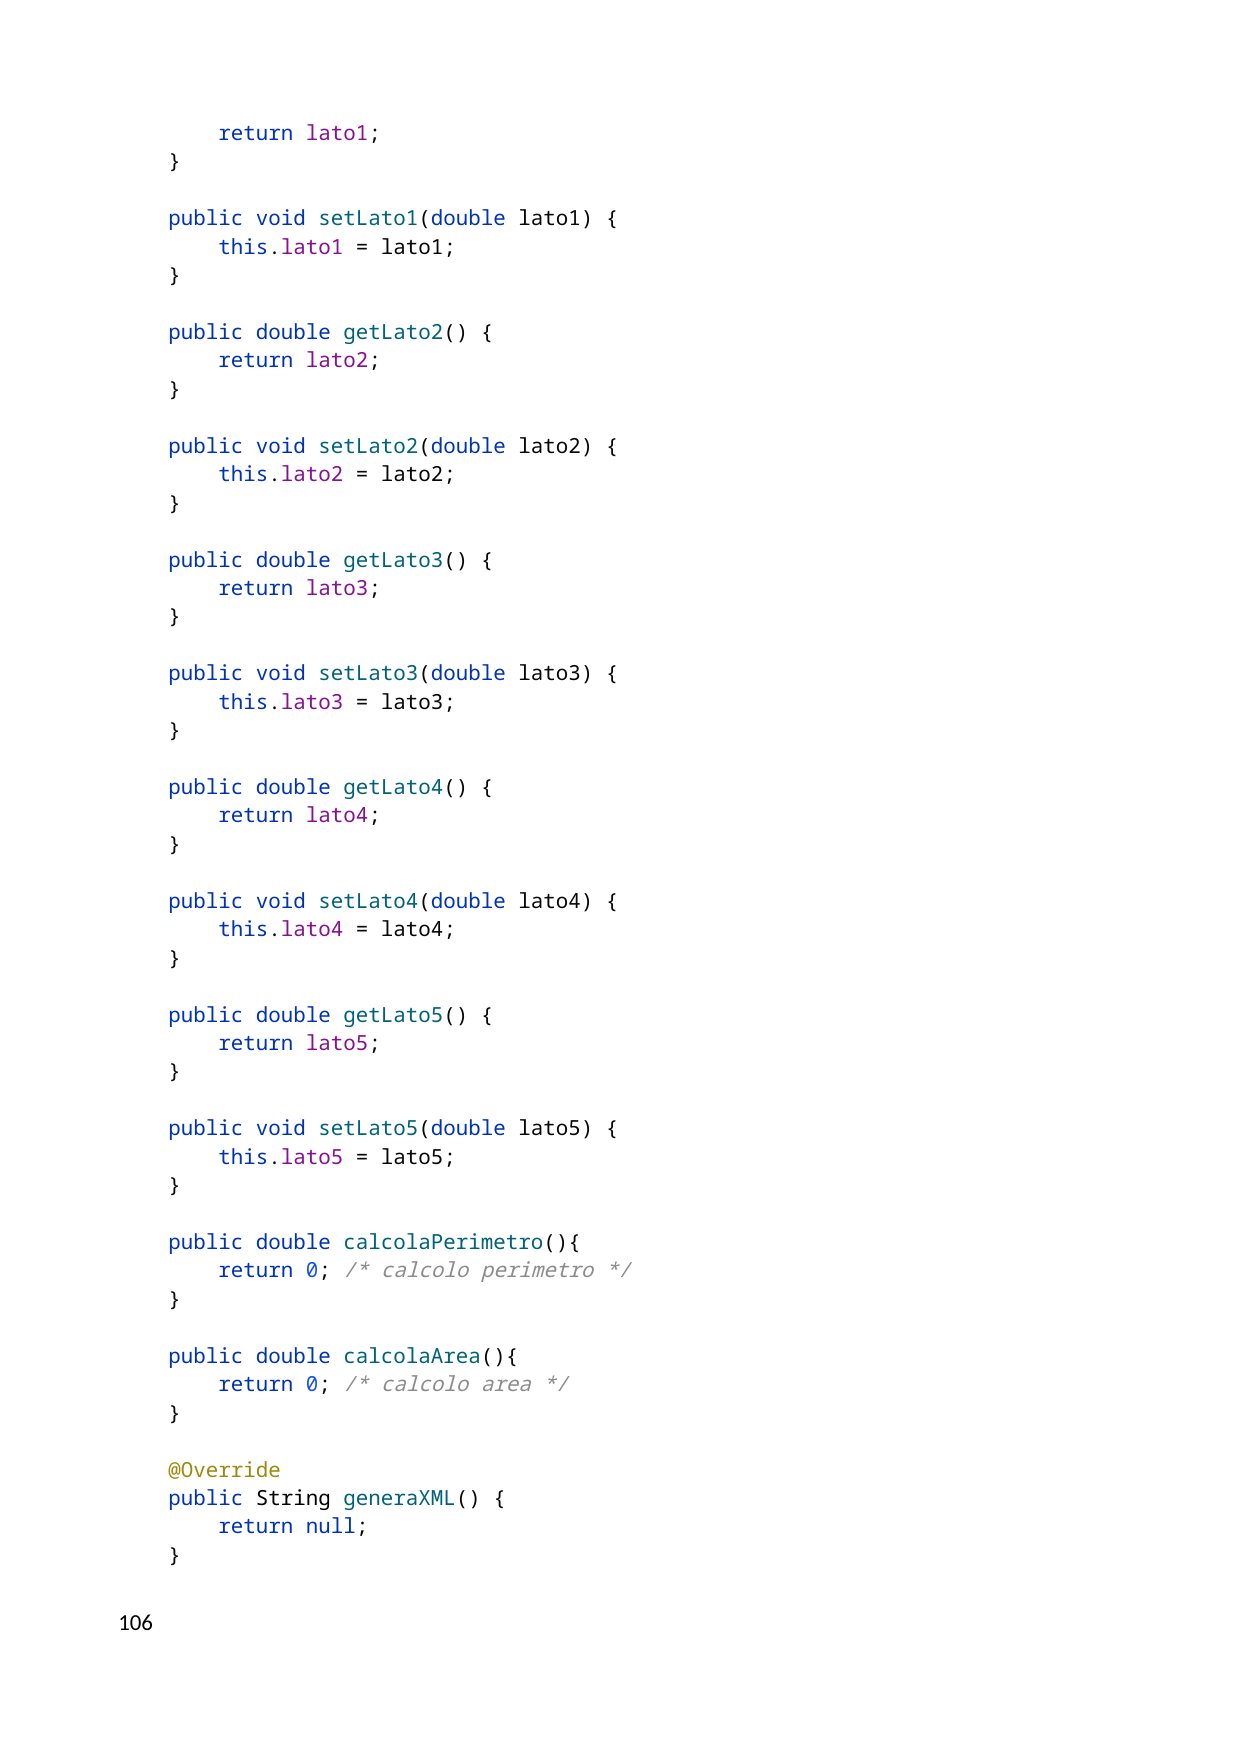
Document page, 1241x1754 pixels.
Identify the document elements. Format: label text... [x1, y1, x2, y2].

text return lato1; } public void setLato1(double lato1) { this.lato1 = lato1; } public double getLato2() { return lato2; } public void setLato2(double lato2) { this.lato2 = lato2; } public double getLato3() { return lato3; } public void setLato3(double lato3) { this.lato3 = lato3; } public double getLato4() { return lato4; } public void setLato4(double lato4) { this.lato4 = lato4; } public double getLato5() { return lato5; } public void setLato5(double lato5) { this.lato5 = lato5; } public double calcolaPerimetro(){ return 0; /* calcolo perimetro */ } public double calcolaArea(){ return 0; /* calcolo area */ } @Override public String generaXML() { return null; } [118, 118, 1122, 1568]
